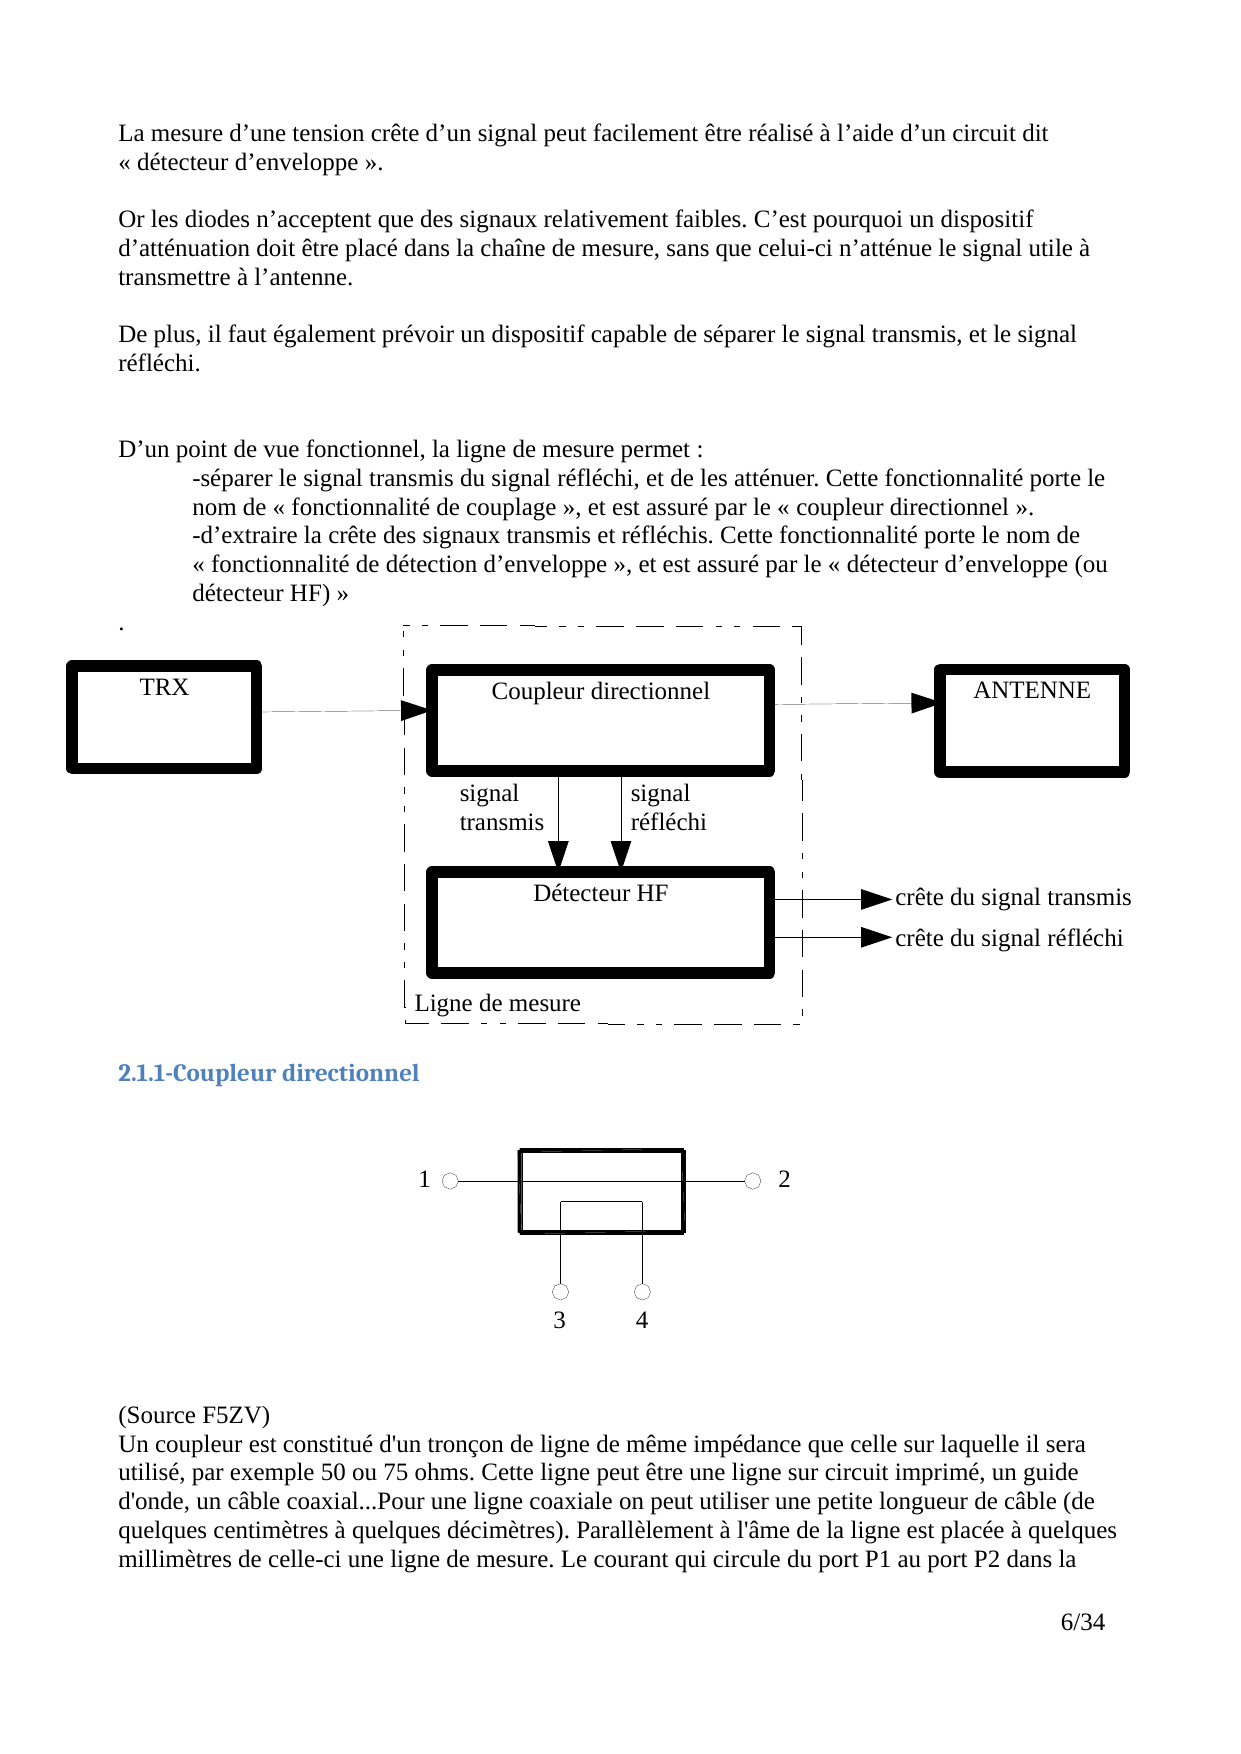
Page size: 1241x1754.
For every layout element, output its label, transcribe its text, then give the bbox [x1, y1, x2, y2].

text La mesure d’une tension crête d’un signal peut facilement être réalisé à l’aide d’un circuit dit « détecteur d’enveloppe ». [118, 118, 1122, 176]
text (Source F5ZV) [118, 1400, 1122, 1429]
text De plus, il faut également prévoir un dispositif capable de séparer le signal transmis, et le signal réfléchi. [118, 319, 1122, 377]
text Un coupleur est constitué d'un tronçon de ligne de même impédance que celle sur laquelle il sera utilisé, par exemple 50 ou 75 ohms. Cette ligne peut être une ligne sur circuit imprimé, un guide d'onde, un câble coaxial...Pour une ligne coaxiale on peut utiliser une petite longueur de câble (de quelques centimètres à quelques décimètres). Parallèlement à l'âme de la ligne est placée à quelques millimètres de celle-ci une ligne de mesure. Le courant qui circule du port P1 au port P2 dans la [118, 1429, 1122, 1572]
text . [118, 607, 1122, 636]
text -d’extraire la crête des signaux transmis et réfléchis. Cette fonctionnalité porte le nom de « fonctionnalité de détection d’enveloppe », et est assuré par le « détecteur d’enveloppe (ou détecteur HF) » [118, 521, 1122, 607]
text -séparer le signal transmis du signal réfléchi, et de les atténuer. Cette fonctionnalité porte le nom de « fonctionnalité de couplage », et est assuré par le « coupleur directionnel ». [118, 463, 1122, 521]
text Or les diodes n’acceptent que des signaux relativement faibles. C’est pourquoi un dispositif d’atténuation doit être placé dans la chaîne de mesure, sans que celui-ci n’atténue le signal utile à transmettre à l’antenne. [118, 204, 1122, 291]
subtitle 2.1.1-Coupleur directionnel [118, 1059, 1122, 1088]
text D’un point de vue fonctionnel, la ligne de mesure permet : [118, 434, 1122, 463]
